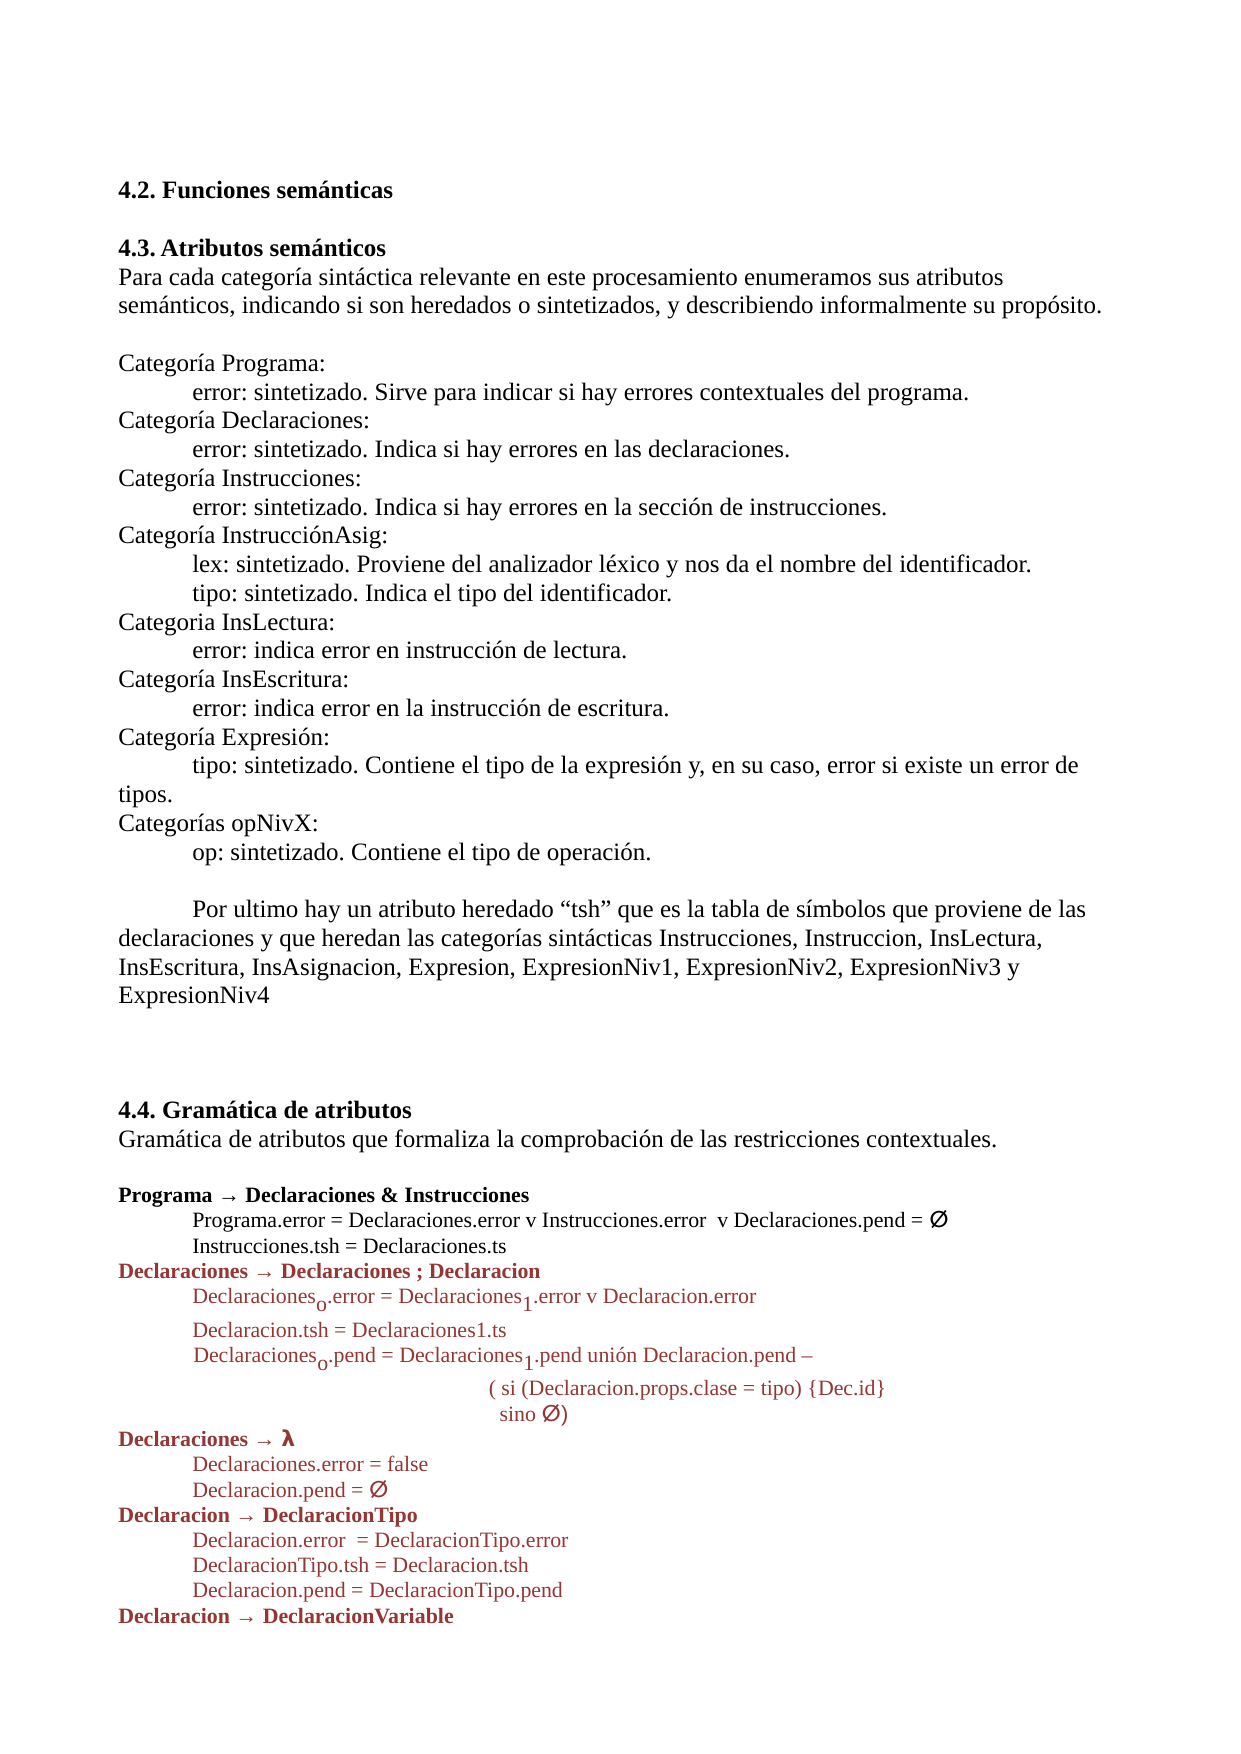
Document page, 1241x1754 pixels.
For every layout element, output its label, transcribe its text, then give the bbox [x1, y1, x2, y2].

text Instrucciones.tsh = Declaraciones.ts [118, 1233, 1122, 1258]
text Declaracion.tsh = Declaraciones1.ts [118, 1317, 1122, 1342]
text error: sintetizado. Indica si hay errores en la sección de instrucciones. [118, 492, 1122, 521]
text Categoría InsEscritura: [118, 664, 1122, 693]
text lex: sintetizado. Proviene del analizador léxico y nos da el nombre del identificador. [118, 549, 1122, 578]
text Categoría Declaraciones: [118, 406, 1122, 434]
text error: sintetizado. Sirve para indicar si hay errores contextuales del programa. [118, 377, 1122, 406]
text sino ⵁ) [193, 1400, 1122, 1426]
text DeclaracionTipo.tsh = Declaracion.tsh [118, 1552, 1122, 1577]
text Programa.error = Declaraciones.error v Instrucciones.error v Declaraciones.pend = ⵁ [118, 1207, 1122, 1233]
text tipo: sintetizado. Contiene el tipo de la expresión y, en su caso, error si existe un error de tipos. [118, 751, 1122, 808]
text Categoría InstrucciónAsig: [118, 521, 1122, 549]
text ( si (Declaracion.props.clase = tipo) {Dec.id} [193, 1375, 1122, 1400]
text Categoría Instrucciones: [118, 463, 1122, 492]
text error: indica error en la instrucción de escritura. [118, 693, 1122, 722]
text Declaracion.pend = ⵁ [118, 1477, 1122, 1502]
text Declaracion.pend = DeclaracionTipo.pend [118, 1577, 1122, 1603]
text Declaracioneso.error = Declaraciones1.error v Declaracion.error [118, 1283, 1122, 1317]
text Por ultimo hay un atributo heredado “tsh” que es la tabla de símbolos que proviene de las declaraciones y que heredan las categorías sintácticas Instrucciones, Instruccion, InsLectura, InsEscritura, InsAsignacion, Expresion, ExpresionNiv1, ExpresionNiv2, ExpresionNiv3 y ExpresionNiv4 [118, 894, 1122, 1009]
text Gramática de atributos que formaliza la comprobación de las restricciones contextuales. [118, 1124, 1122, 1153]
text Declaraciones.error = false [118, 1451, 1122, 1477]
text Declaracion.error = DeclaracionTipo.error [118, 1527, 1122, 1552]
text Declaracioneso.pend = Declaraciones1.pend unión Declaracion.pend – [193, 1342, 1122, 1375]
text error: sintetizado. Indica si hay errores en las declaraciones. [118, 434, 1122, 463]
text Para cada categoría sintáctica relevante en este procesamiento enumeramos sus atributos semánticos, indicando si son heredados o sintetizados, y describiendo informalmente su propósito. [118, 262, 1122, 319]
text Declaraciones → λ [118, 1426, 1122, 1451]
text Programa → Declaraciones & Instrucciones [118, 1182, 1122, 1207]
text op: sintetizado. Contiene el tipo de operación. [118, 837, 1122, 866]
text Categoría Programa: [118, 348, 1122, 377]
text tipo: sintetizado. Indica el tipo del identificador. [118, 578, 1122, 607]
text Categoría Expresión: [118, 722, 1122, 751]
text Declaraciones → Declaraciones ; Declaracion [118, 1258, 1122, 1283]
text Declaracion → DeclaracionVariable [118, 1603, 1122, 1628]
text 4.4. Gramática de atributos [118, 1096, 1122, 1124]
text 4.3. Atributos semánticos [118, 233, 1122, 262]
text Declaracion → DeclaracionTipo [118, 1502, 1122, 1527]
text Categorías opNivX: [118, 808, 1122, 837]
text error: indica error en instrucción de lectura. [118, 636, 1122, 664]
text Categoria InsLectura: [118, 607, 1122, 636]
text 4.2. Funciones semánticas [118, 176, 1122, 204]
